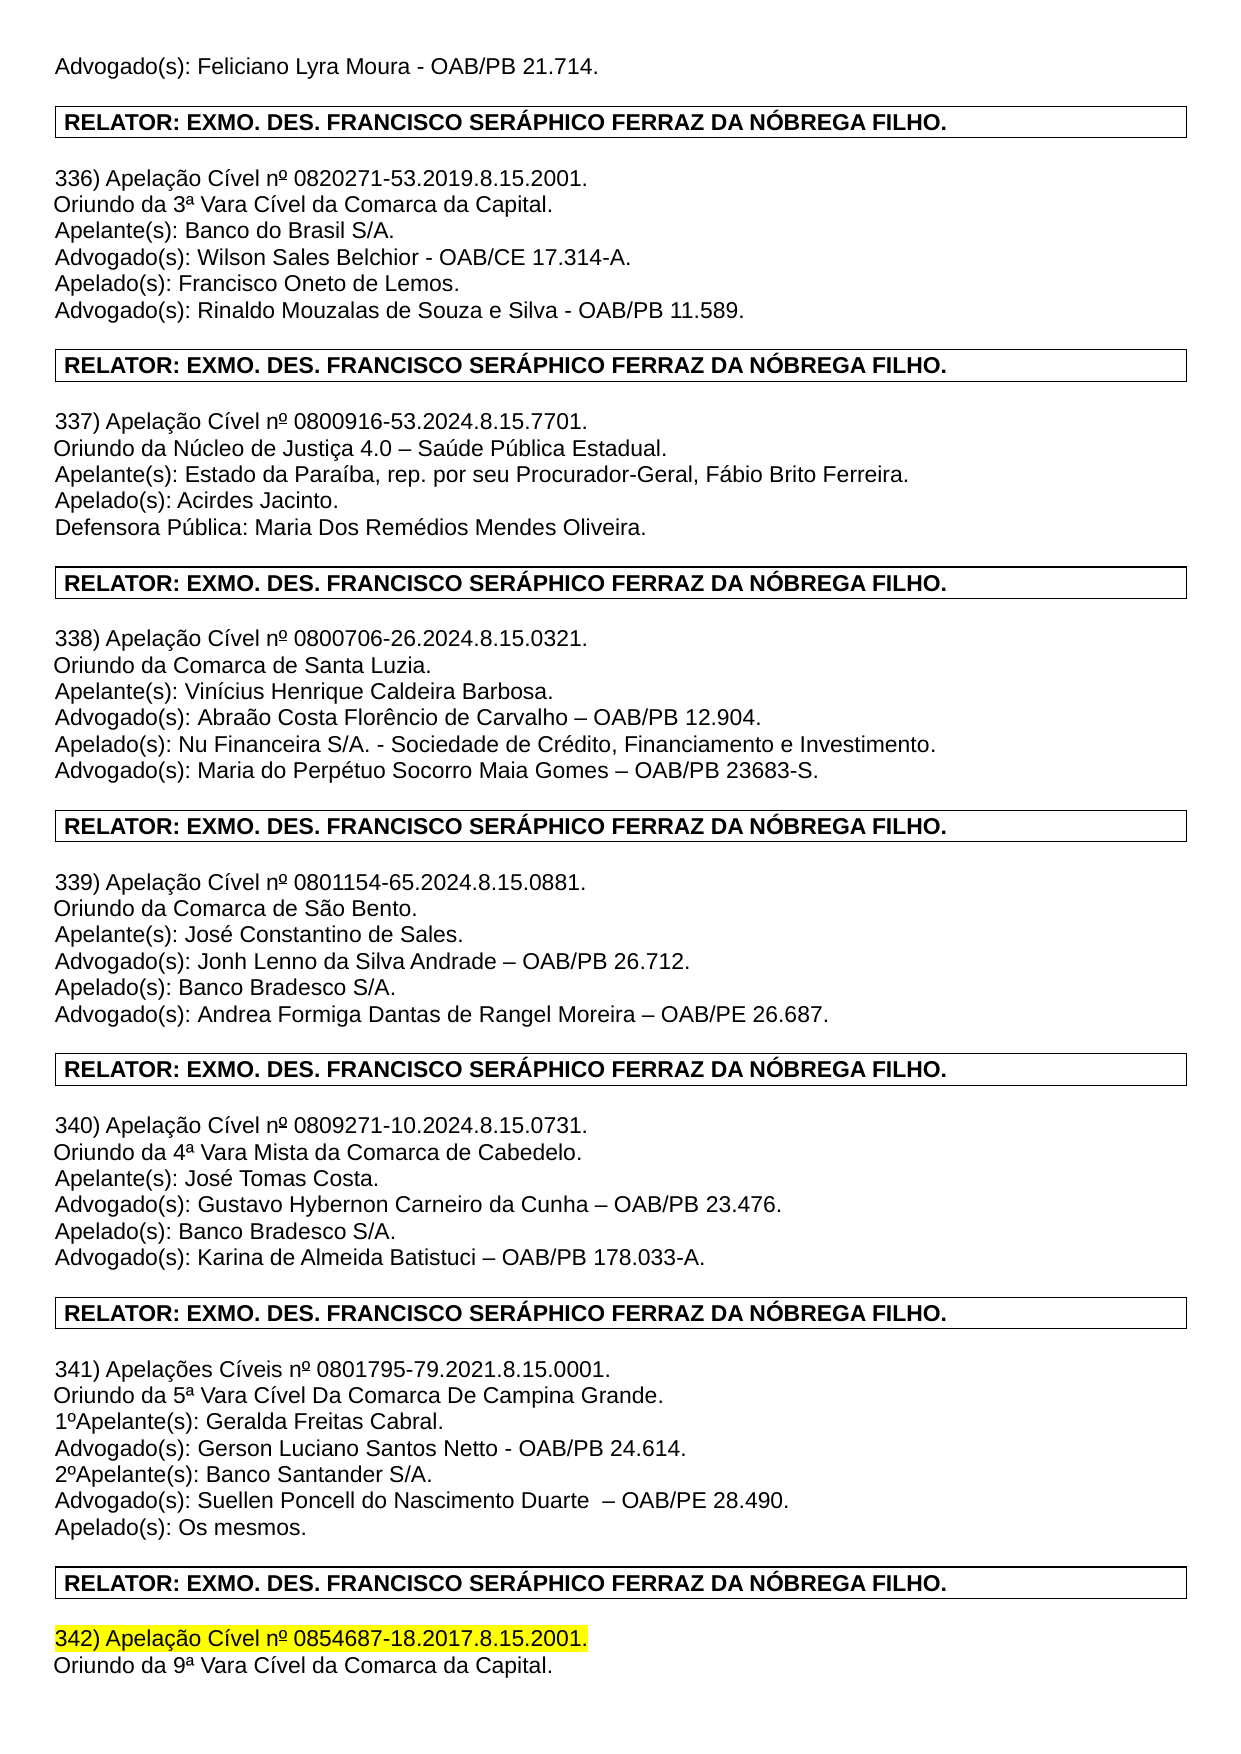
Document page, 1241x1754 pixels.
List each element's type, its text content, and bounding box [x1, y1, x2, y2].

text 337) Apelação Cível nº 0800916-53.2024.8.15.7701. [54, 408, 1187, 434]
text 338) Apelação Cível nº 0800706-26.2024.8.15.0321. [54, 625, 1187, 652]
text Advogado(s): Feliciano Lyra Moura - OAB/PB 21.714. [54, 53, 1187, 79]
text Advogado(s): Maria do Perpétuo Socorro Maia Gomes – OAB/PB 23683-S. [54, 757, 1187, 783]
text Advogado(s): Karina de Almeida Batistuci – OAB/PB 178.033-A. [54, 1244, 1187, 1270]
text 339) Apelação Cível nº 0801154-65.2024.8.15.0881. [54, 869, 1187, 895]
text Apelado(s): Acirdes Jacinto. [54, 487, 1187, 514]
text 336) Apelação Cível nº 0820271-53.2019.8.15.2001. [54, 165, 1187, 191]
text 340) Apelação Cível nº 0809271-10.2024.8.15.0731. [54, 1112, 1187, 1138]
text Advogado(s): Gerson Luciano Santos Netto - OAB/PB 24.614. [54, 1435, 1187, 1461]
text Apelado(s): Banco Bradesco S/A. [54, 974, 1187, 1001]
text Advogado(s): Andrea Formiga Dantas de Rangel Moreira – OAB/PE 26.687. [54, 1001, 1187, 1027]
text Oriundo da 3ª Vara Cível da Comarca da Capital. [53, 191, 1187, 217]
text Defensora Pública: Maria Dos Remédios Mendes Oliveira. [54, 514, 1187, 540]
text Apelado(s): Os mesmos. [54, 1514, 1187, 1540]
text Advogado(s): Wilson Sales Belchior - OAB/CE 17.314-A. [54, 244, 1187, 270]
text Apelante(s): José Tomas Costa. [54, 1165, 1187, 1191]
text Apelante(s): Vinícius Henrique Caldeira Barbosa. [54, 678, 1187, 704]
text Advogado(s): Rinaldo Mouzalas de Souza e Silva - OAB/PB 11.589. [54, 297, 1187, 323]
text RELATOR: EXMO. DES. FRANCISCO SERÁPHICO FERRAZ DA NÓBREGA FILHO. [56, 1298, 1186, 1328]
text RELATOR: EXMO. DES. FRANCISCO SERÁPHICO FERRAZ DA NÓBREGA FILHO. [56, 811, 1186, 841]
text Advogado(s): Abraão Costa Florêncio de Carvalho – OAB/PB 12.904. [54, 704, 1187, 731]
text Oriundo da 5ª Vara Cível Da Comarca De Campina Grande. [53, 1382, 1187, 1408]
text Advogado(s): Suellen Poncell do Nascimento Duarte – OAB/PE 28.490. [54, 1487, 1187, 1514]
text Oriundo da Núcleo de Justiça 4.0 – Saúde Pública Estadual. [53, 434, 1187, 461]
text RELATOR: EXMO. DES. FRANCISCO SERÁPHICO FERRAZ DA NÓBREGA FILHO. [56, 1054, 1186, 1085]
text Apelante(s): Banco do Brasil S/A. [54, 217, 1187, 244]
text Oriundo da 4ª Vara Mista da Comarca de Cabedelo. [53, 1138, 1187, 1165]
text Apelante(s): Estado da Paraíba, rep. por seu Procurador-Geral, Fábio Brito Ferreira. [54, 461, 1187, 487]
text RELATOR: EXMO. DES. FRANCISCO SERÁPHICO FERRAZ DA NÓBREGA FILHO. [56, 568, 1186, 598]
text Apelado(s): Banco Bradesco S/A. [54, 1218, 1187, 1244]
text RELATOR: EXMO. DES. FRANCISCO SERÁPHICO FERRAZ DA NÓBREGA FILHO. [56, 1568, 1186, 1598]
text Oriundo da Comarca de Santa Luzia. [53, 652, 1187, 678]
text Advogado(s): Jonh Lenno da Silva Andrade – OAB/PB 26.712. [54, 948, 1187, 974]
text 341) Apelações Cíveis nº 0801795-79.2021.8.15.0001. [54, 1356, 1187, 1382]
text 1ºApelante(s): Geralda Freitas Cabral. [54, 1408, 1187, 1435]
text Apelado(s): Francisco Oneto de Lemos. [54, 270, 1187, 297]
text Oriundo da Comarca de São Bento. [53, 895, 1187, 921]
text 2ºApelante(s): Banco Santander S/A. [54, 1461, 1187, 1487]
text RELATOR: EXMO. DES. FRANCISCO SERÁPHICO FERRAZ DA NÓBREGA FILHO. [56, 107, 1186, 137]
text Apelante(s): José Constantino de Sales. [54, 921, 1187, 948]
text 342) Apelação Cível nº 0854687-18.2017.8.15.2001. [54, 1625, 1187, 1652]
text Advogado(s): Gustavo Hybernon Carneiro da Cunha – OAB/PB 23.476. [54, 1191, 1187, 1218]
text Oriundo da 9ª Vara Cível da Comarca da Capital. [53, 1652, 1187, 1678]
text RELATOR: EXMO. DES. FRANCISCO SERÁPHICO FERRAZ DA NÓBREGA FILHO. [56, 350, 1186, 381]
text Apelado(s): Nu Financeira S/A. - Sociedade de Crédito, Financiamento e Investimento. [54, 731, 1187, 757]
